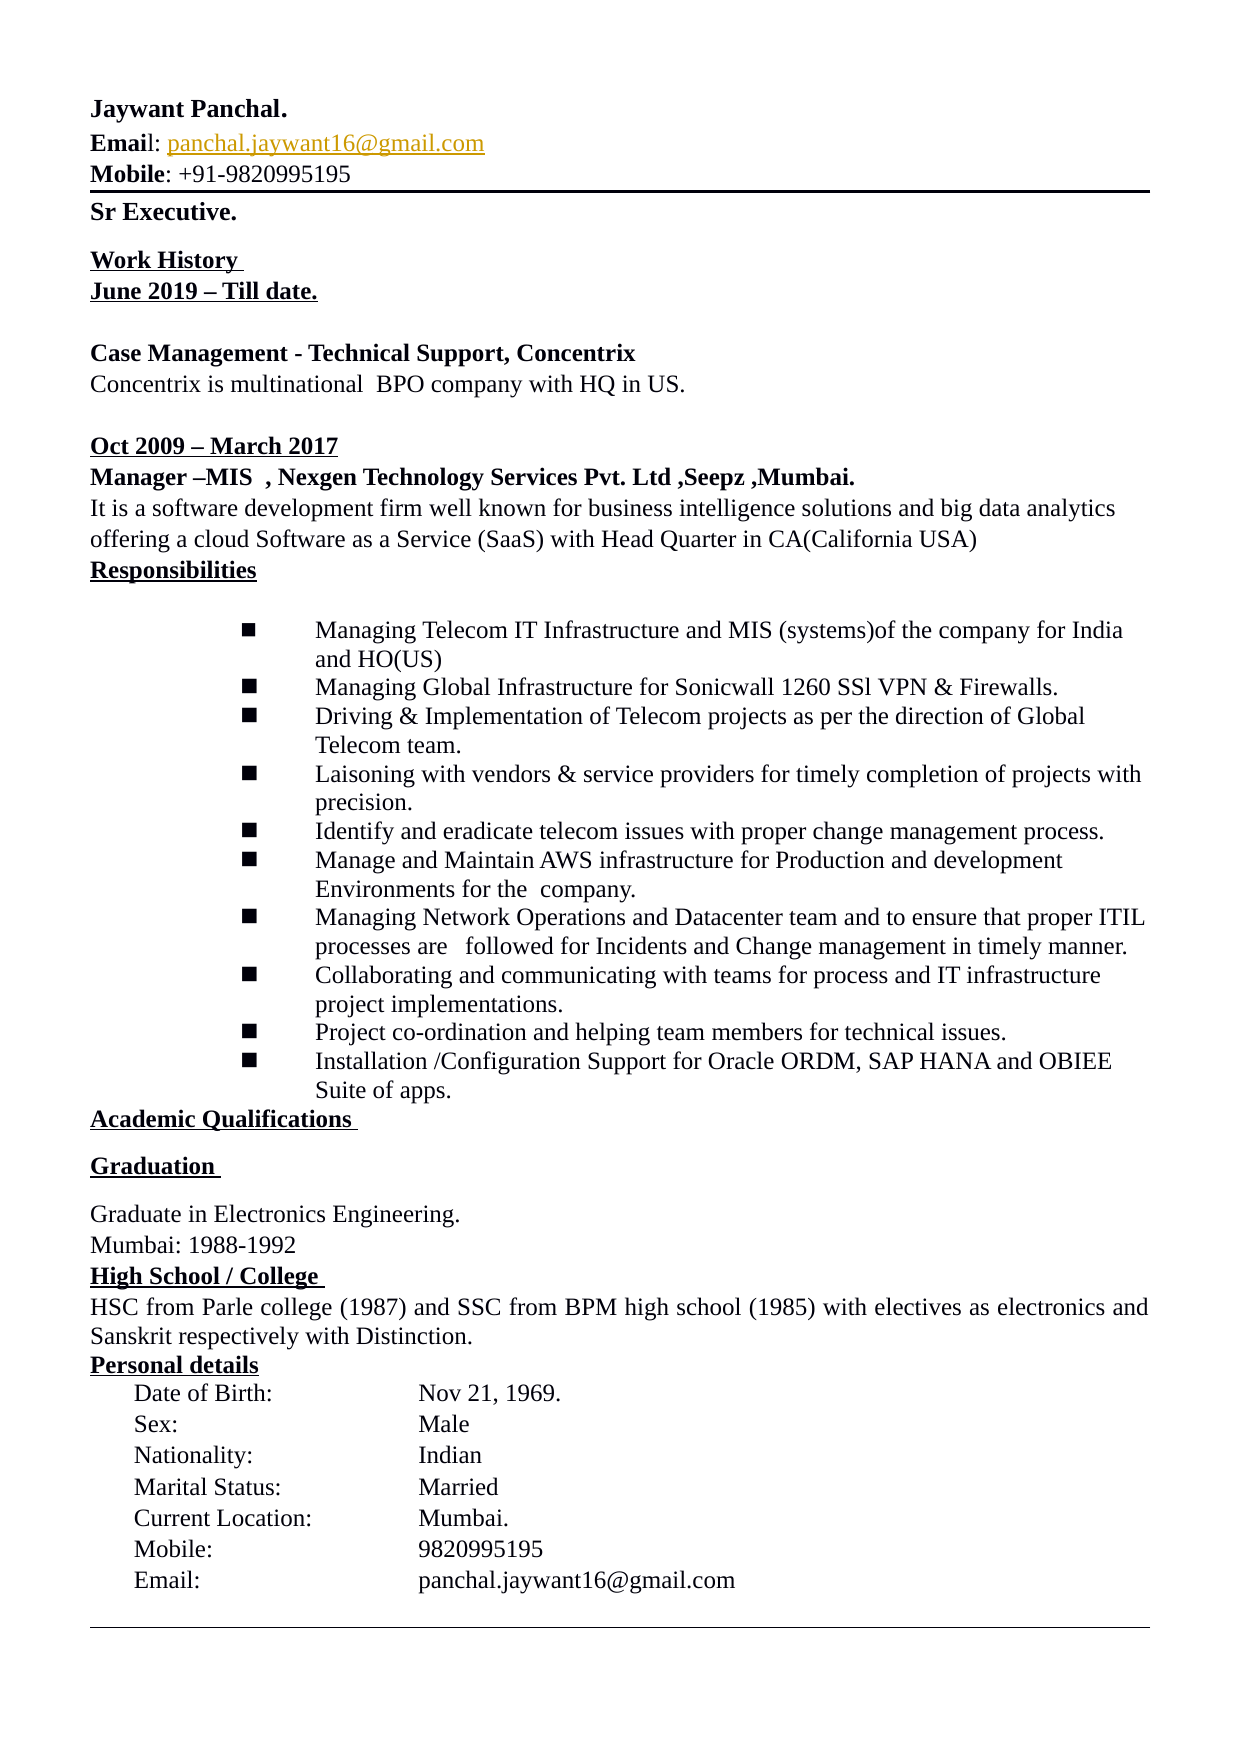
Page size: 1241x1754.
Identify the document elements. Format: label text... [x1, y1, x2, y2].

text Case Management - Technical Support, Concentrix [90, 338, 1150, 367]
text Mobile: +91-9820995195 [90, 159, 1150, 190]
text Graduation [90, 1151, 1150, 1180]
text Date of Birth: Nov 21, 1969. [134, 1378, 1150, 1407]
text Email: panchal.jaywant16@gmail.com [134, 1565, 1150, 1593]
text June 2019 – Till date. [90, 276, 1150, 304]
text Work History [90, 245, 1150, 273]
text Jaywant Panchal. [90, 90, 1150, 126]
list Identify and eradicate telecom issues with proper change management process. [240, 816, 1150, 845]
text Personal details [90, 1350, 1150, 1378]
text Academic Qualifications [90, 1104, 1150, 1132]
text Mumbai: 1988-1992 [90, 1230, 1150, 1259]
text High School / College [90, 1261, 1150, 1290]
text HSC from Parle college (1987) and SSC from BPM high school (1985) with electives as electronics and Sanskrit respectively with Distinction. [90, 1292, 1150, 1350]
list Laisoning with vendors & service providers for timely completion of projects with precision. [240, 759, 1150, 816]
list Managing Network Operations and Datacenter team and to ensure that proper ITIL processes are followed for Incidents and Change management in timely manner. [240, 902, 1150, 960]
list Managing Global Infrastructure for Sonicwall 1260 SSl VPN & Firewalls. [240, 672, 1150, 701]
list Manage and Maintain AWS infrastructure for Production and development Environments for the company. [240, 845, 1150, 902]
text Manager –MIS , Nexgen Technology Services Pvt. Ltd ,Seepz ,Mumbai. [90, 462, 1150, 491]
text Current Location: Mumbai. [134, 1503, 1150, 1531]
text Responsibilities [90, 555, 1150, 584]
text Nationality: Indian [134, 1441, 1150, 1469]
list Collaborating and communicating with teams for process and IT infrastructure project implementations. [240, 960, 1150, 1017]
text Email: panchal.jaywant16@gmail.com [90, 128, 1150, 157]
text Mobile: 9820995195 [134, 1534, 1150, 1562]
text It is a software development firm well known for business intelligence solutions and big data analytics offering a cloud Software as a Service (SaaS) with Head Quarter in CA(California USA) [90, 493, 1150, 553]
list Managing Telecom IT Infrastructure and MIS (systems)of the company for India and HO(US) [240, 615, 1150, 672]
text Oct 2009 – March 2017 [90, 431, 1150, 460]
list Driving & Implementation of Telecom projects as per the direction of Global Telecom team. [240, 701, 1150, 759]
text Sex: Male [134, 1409, 1150, 1438]
list Project co-ordination and helping team members for technical issues. [240, 1017, 1150, 1046]
text Graduate in Electronics Engineering. [90, 1199, 1150, 1228]
text Marital Status: Married [134, 1472, 1150, 1500]
list Installation /Configuration Support for Oracle ORDM, SAP HANA and OBIEE Suite of apps. [240, 1046, 1150, 1104]
text Concentrix is multinational BPO company with HQ in US. [90, 369, 1150, 398]
text Sr Executive. [90, 196, 1150, 226]
